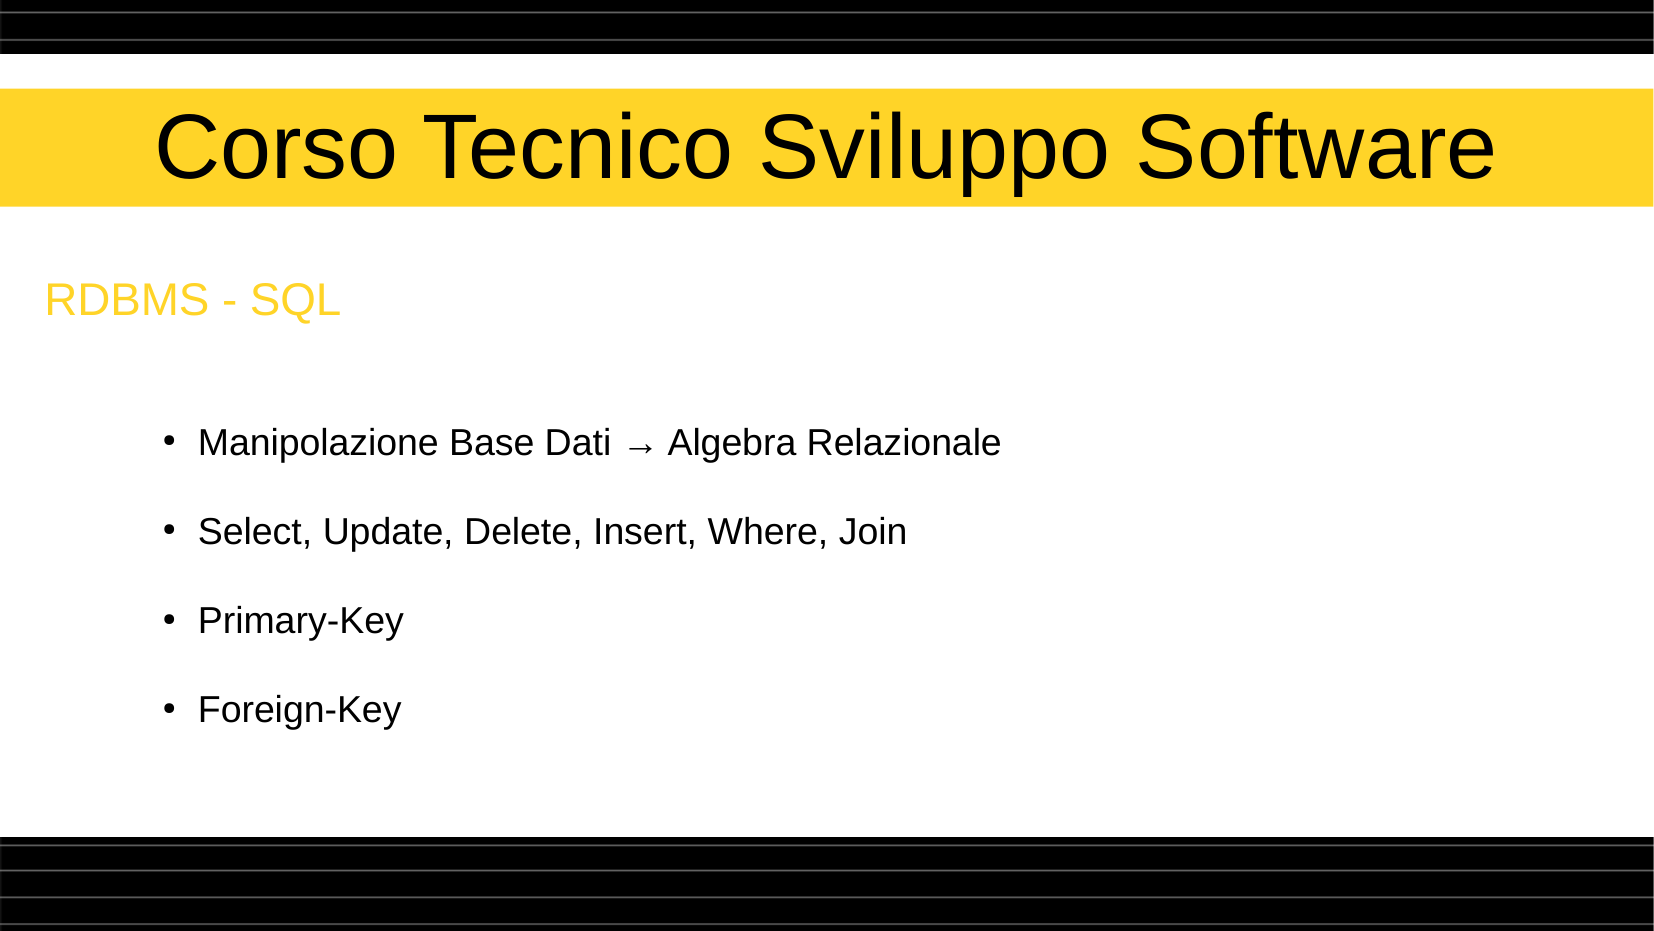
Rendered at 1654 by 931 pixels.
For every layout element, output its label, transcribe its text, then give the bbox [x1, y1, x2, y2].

picture [0, 837, 1654, 931]
text_box Corso Tecnico Sviluppo Software [0, 88, 1654, 207]
text_box RDBMS - SQL [29, 266, 1152, 384]
text_box Manipolazione Base Dati → Algebra Relazionale Select, Update, Delete, Insert, Where, Join Primary-Key Foreign-Key [147, 413, 1123, 739]
picture [0, 0, 1654, 54]
